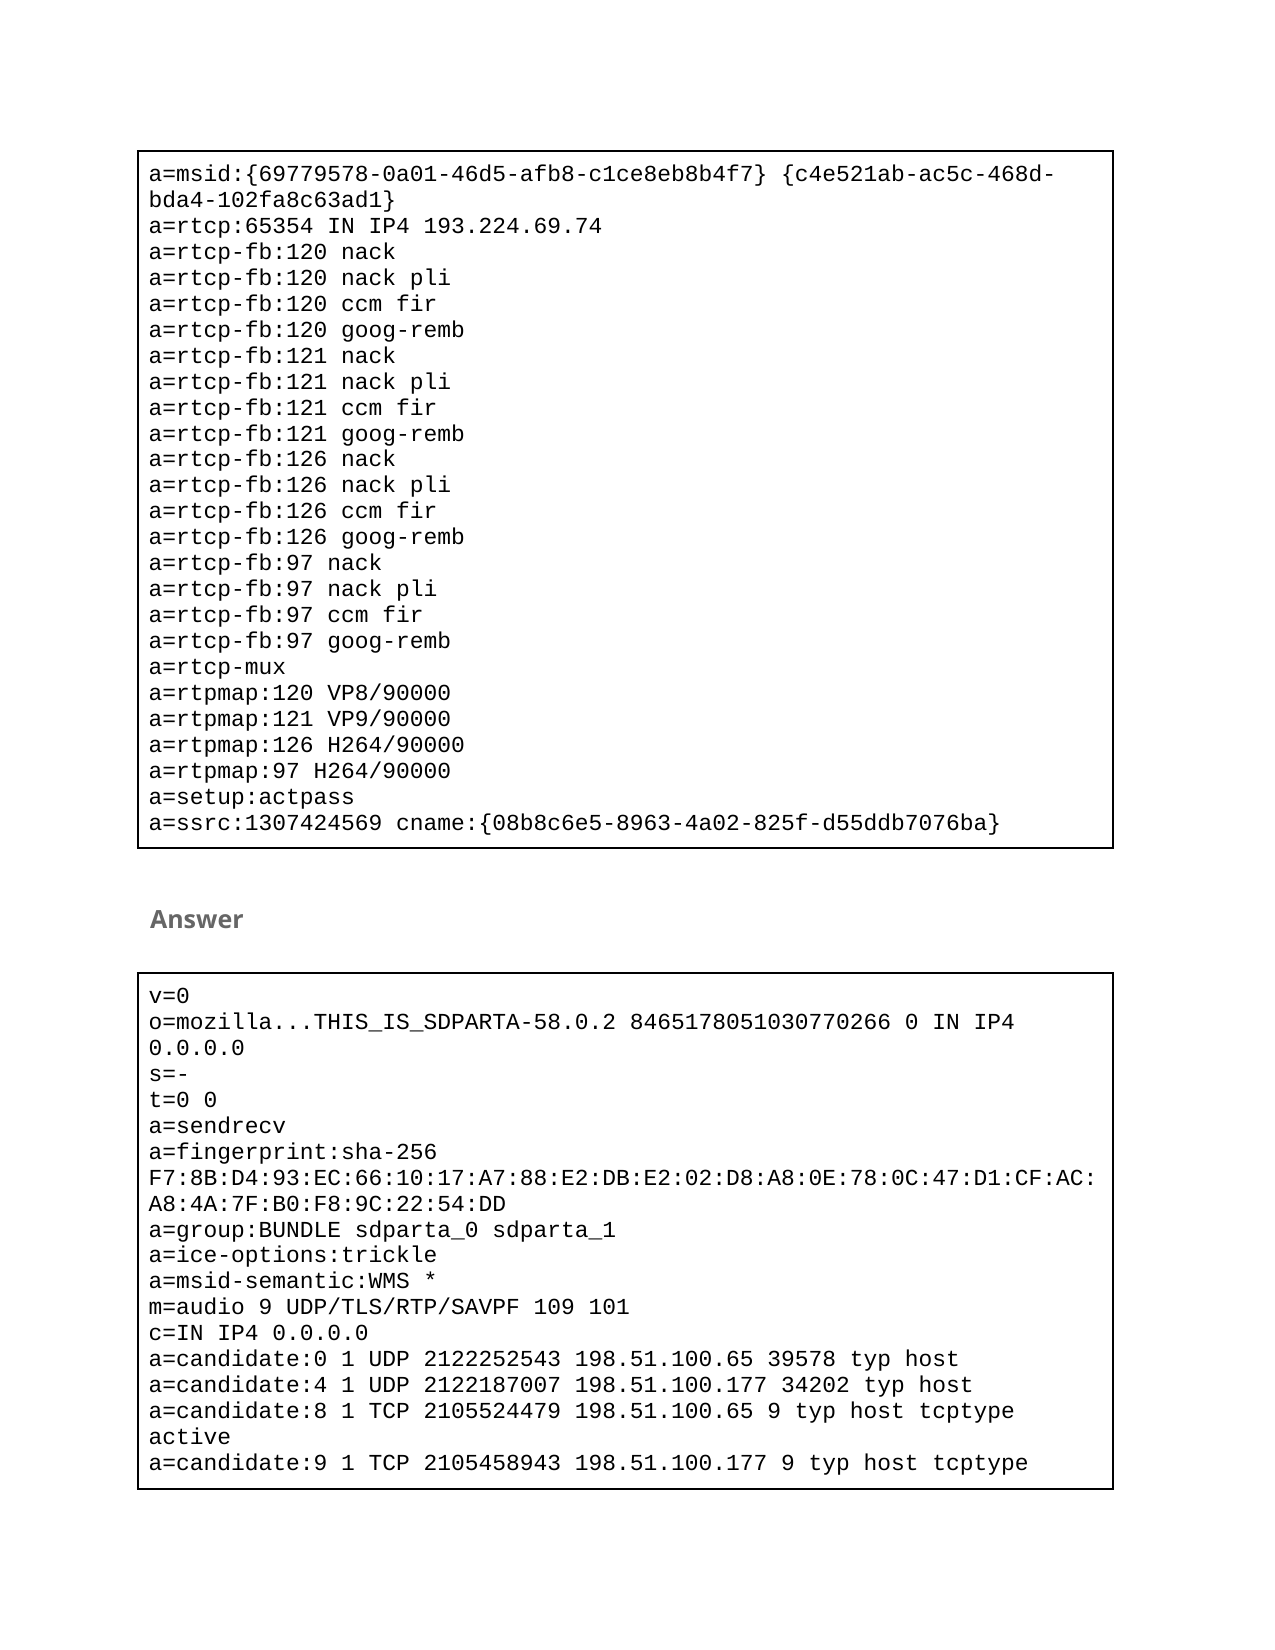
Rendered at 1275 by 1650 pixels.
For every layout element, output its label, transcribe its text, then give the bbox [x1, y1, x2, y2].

table_header a=msid:{69779578-0a01-46d5-afb8-c1ce8eb8b4f7} {c4e521ab-ac5c-468d-bda4-102fa8c63ad1} a=rtcp:65354 IN IP4 193.224.69.74 a=rtcp-fb:120 nack a=rtcp-fb:120 nack pli a=rtcp-fb:120 ccm fir a=rtcp-fb:120 goog-remb a=rtcp-fb:121 nack a=rtcp-fb:121 nack pli a=rtcp-fb:121 ccm fir a=rtcp-fb:121 goog-remb a=rtcp-fb:126 nack a=rtcp-fb:126 nack pli a=rtcp-fb:126 ccm fir a=rtcp-fb:126 goog-remb a=rtcp-fb:97 nack a=rtcp-fb:97 nack pli a=rtcp-fb:97 ccm fir a=rtcp-fb:97 goog-remb a=rtcp-mux a=rtpmap:120 VP8/90000 a=rtpmap:121 VP9/90000 a=rtpmap:126 H264/90000 a=rtpmap:97 H264/90000 a=setup:actpass a=ssrc:1307424569 cname:{08b8c6e5-8963-4a02-825f-d55ddb7076ba} [139, 152, 1112, 847]
table_header v=0 o=mozilla...THIS_IS_SDPARTA-58.0.2 8465178051030770266 0 IN IP4 0.0.0.0 s=- t=0 0 a=sendrecv a=fingerprint:sha-256 F7:8B:D4:93:EC:66:10:17:A7:88:E2:DB:E2:02:D8:A8:0E:78:0C:47:D1:CF:AC:A8:4A:7F:B0:F8:9C:22:54:DD a=group:BUNDLE sdparta_0 sdparta_1 a=ice-options:trickle a=msid-semantic:WMS * m=audio 9 UDP/TLS/RTP/SAVPF 109 101 c=IN IP4 0.0.0.0 a=candidate:0 1 UDP 2122252543 198.51.100.65 39578 typ host a=candidate:4 1 UDP 2122187007 198.51.100.177 34202 typ host a=candidate:8 1 TCP 2105524479 198.51.100.65 9 typ host tcptype active a=candidate:9 1 TCP 2105458943 198.51.100.177 9 typ host tcptype [139, 974, 1112, 1488]
subtitle Answer [150, 902, 1125, 936]
